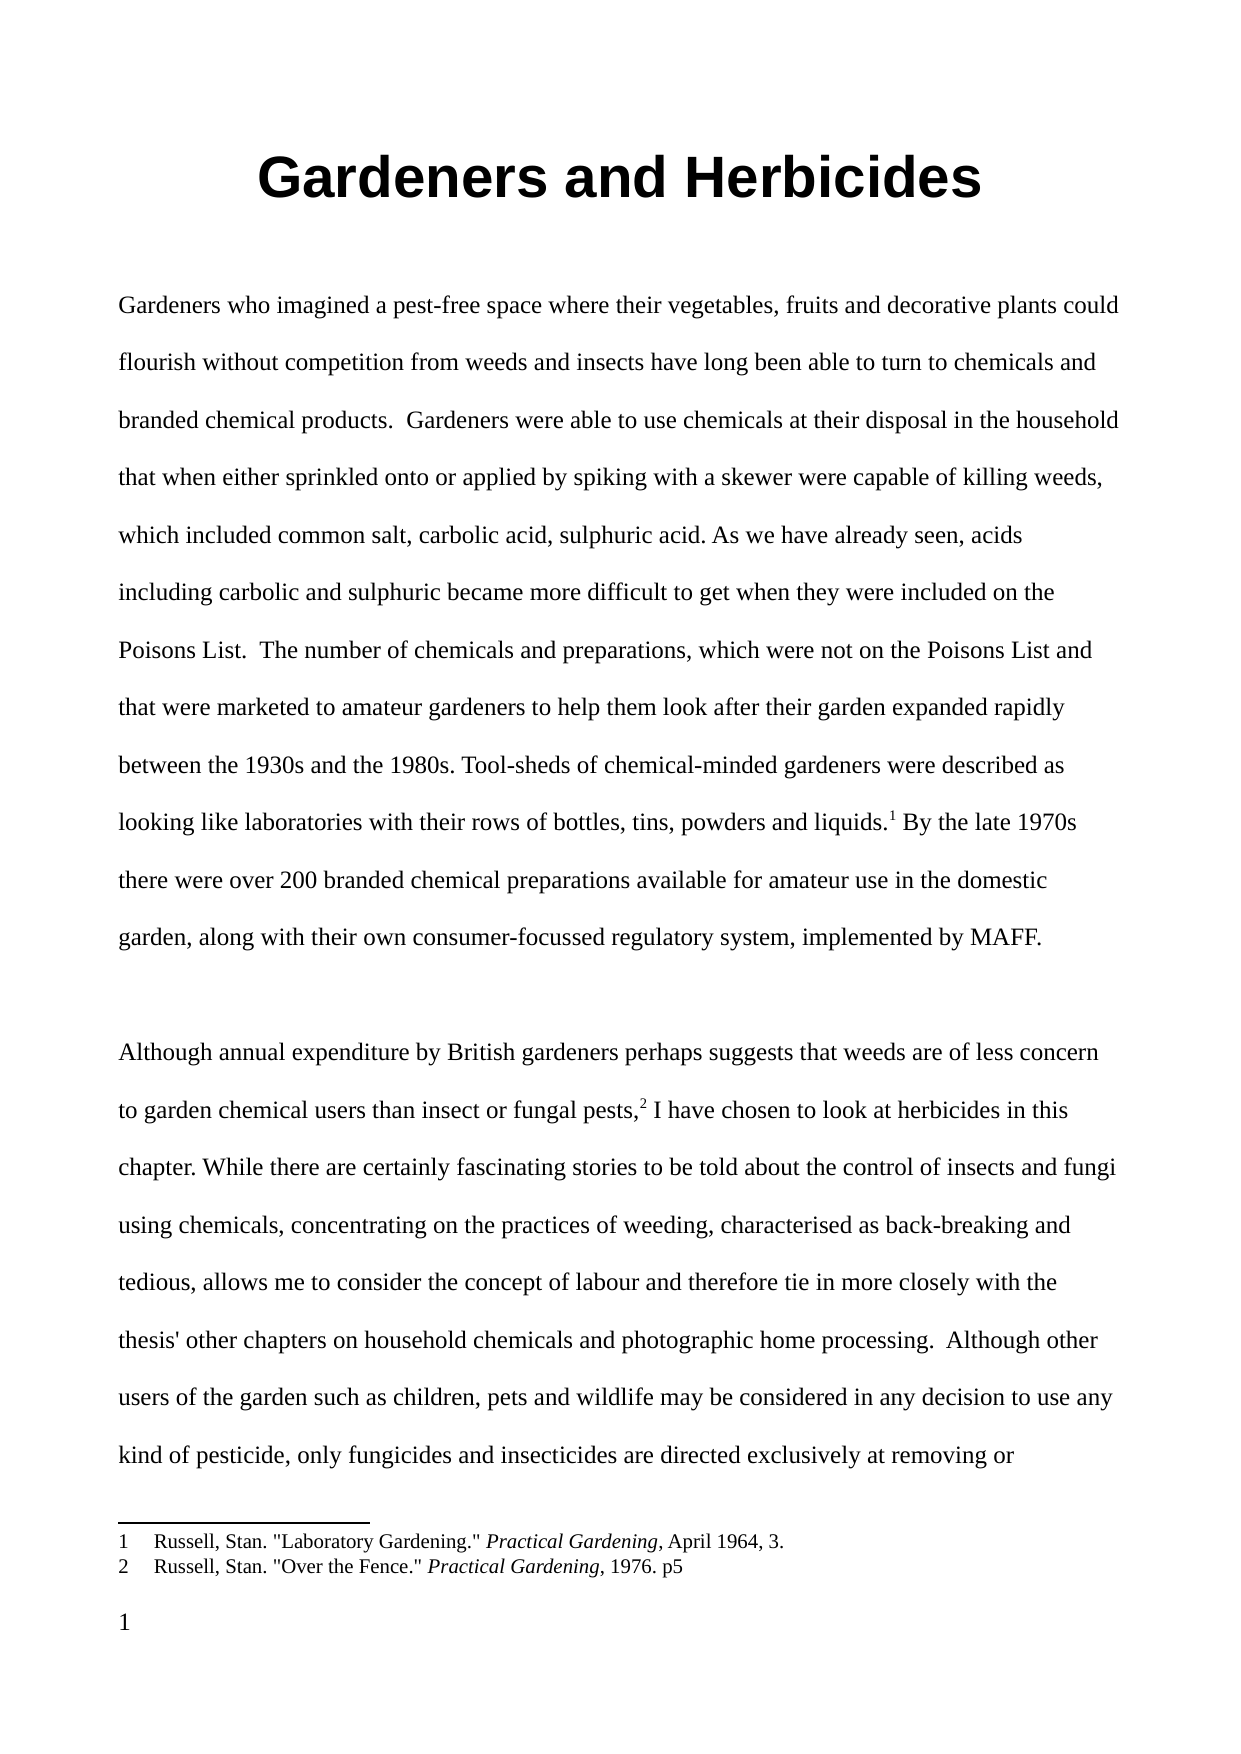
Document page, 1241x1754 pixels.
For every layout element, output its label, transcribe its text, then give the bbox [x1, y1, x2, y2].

title Gardeners and Herbicides [118, 143, 1122, 210]
text Russell, Stan. "Laboratory Gardening." Practical Gardening, April 1964, 3. [118, 1529, 1122, 1553]
text Russell, Stan. "Over the Fence." Practical Gardening, 1976. p5 [118, 1553, 1122, 1578]
text Gardeners who imagined a pest-free space where their vegetables, fruits and decorative plants could flourish without competition from weeds and insects have long been able to turn to chemicals and branded chemical products. Gardeners were able to use chemicals at their disposal in the household that when either sprinkled onto or applied by spiking with a skewer were capable of killing weeds, which included common salt, carbolic acid, sulphuric acid. As we have already seen, acids including carbolic and sulphuric became more difficult to get when they were included on the Poisons List. The number of chemicals and preparations, which were not on the Poisons List and that were marketed to amateur gardeners to help them look after their garden expanded rapidly between the 1930s and the 1980s. Tool-sheds of chemical-minded gardeners were described as looking like laboratories with their rows of bottles, tins, powders and liquids. By the late 1970s there were over 200 branded chemical preparations available for amateur use in the domestic garden, along with their own consumer-focussed regulatory system, implemented by MAFF. [118, 290, 1122, 951]
text Although annual expenditure by British gardeners perhaps suggests that weeds are of less concern to garden chemical users than insect or fungal pests, I have chosen to look at herbicides in this chapter. While there are certainly fascinating stories to be told about the control of insects and fungi using chemicals, concentrating on the practices of weeding, characterised as back-breaking and tedious, allows me to consider the concept of labour and therefore tie in more closely with the thesis' other chapters on household chemicals and photographic home processing. Although other users of the garden such as children, pets and wildlife may be considered in any decision to use any kind of pesticide, only fungicides and insecticides are directed exclusively at removing or [118, 1037, 1122, 1468]
